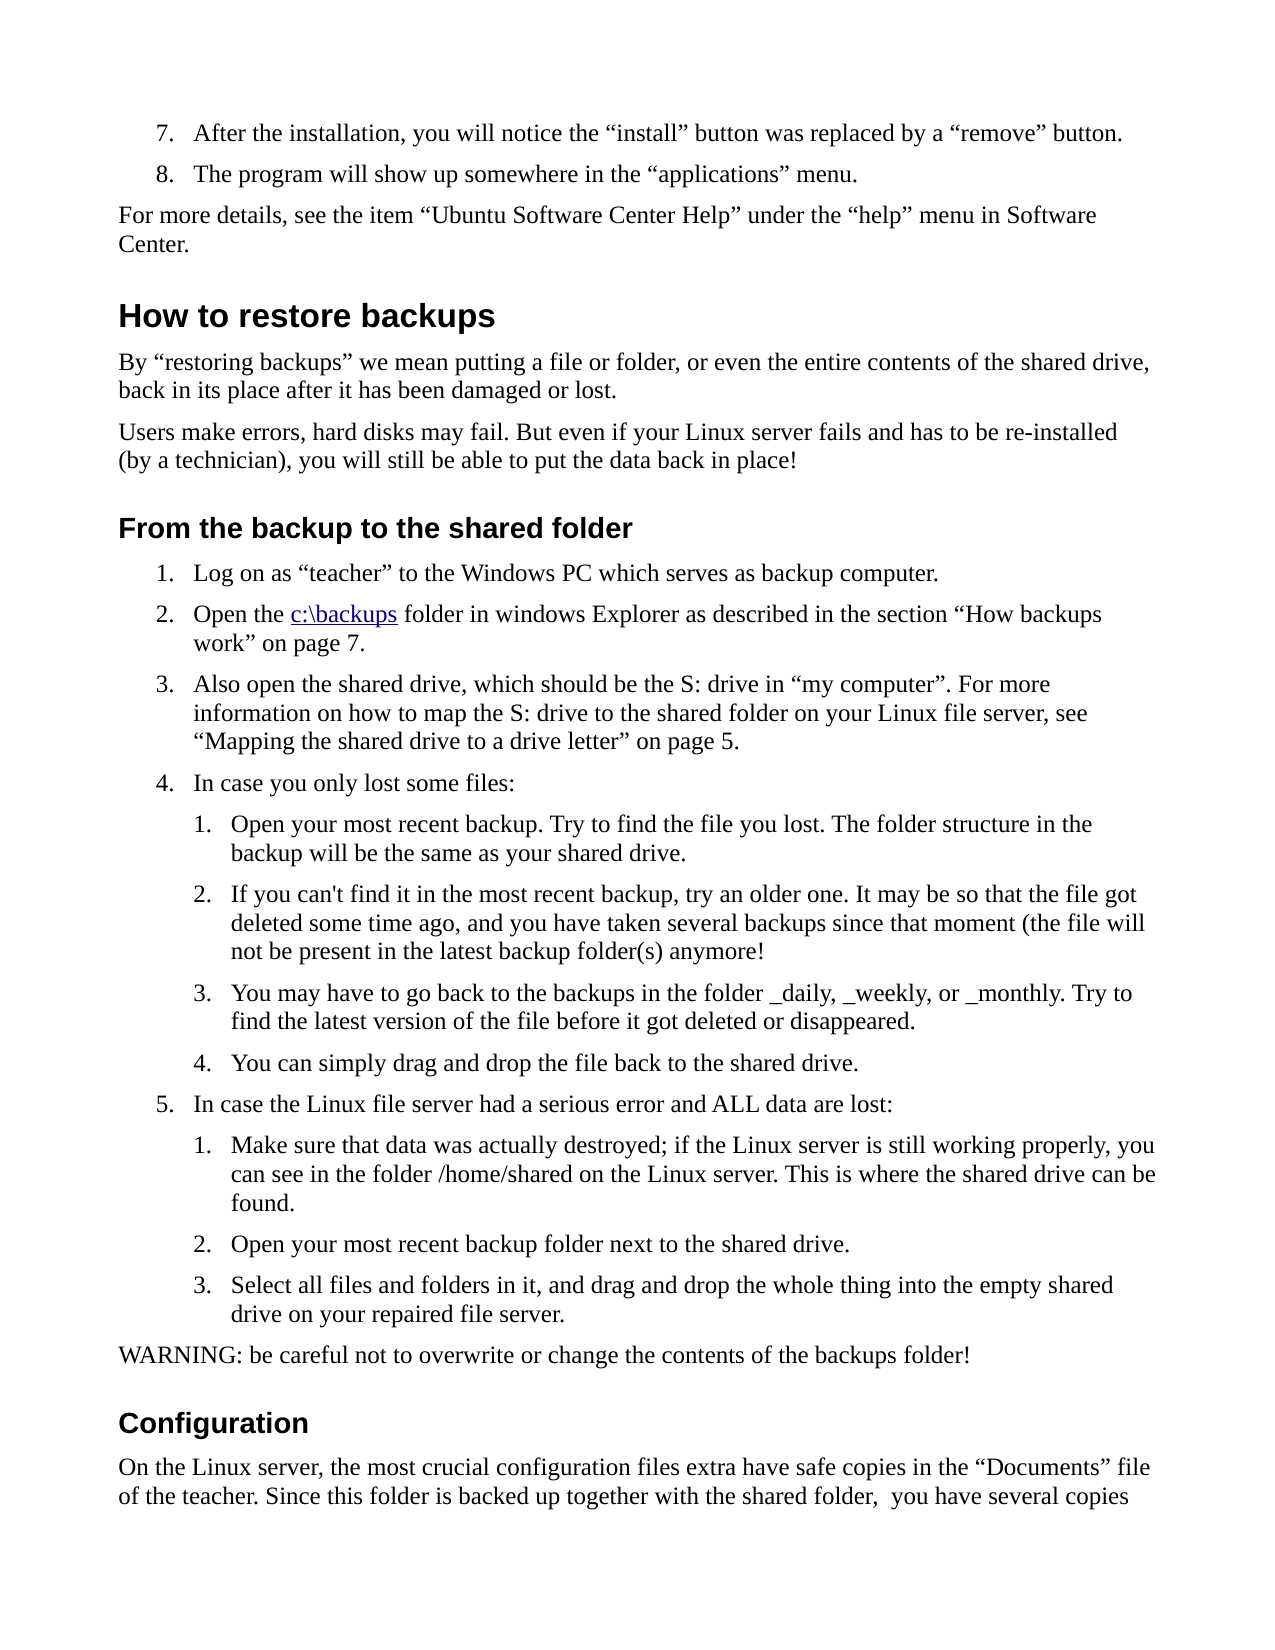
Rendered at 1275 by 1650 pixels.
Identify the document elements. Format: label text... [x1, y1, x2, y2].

subtitle How to restore backups [118, 296, 1157, 334]
subtitle Configuration [118, 1406, 1157, 1440]
list The program will show up somewhere in the “applications” menu. [156, 159, 1157, 188]
list Open your most recent backup folder next to the shared drive. [193, 1229, 1157, 1258]
list You can simply drag and drop the file back to the shared drive. [193, 1048, 1157, 1076]
list After the installation, you will notice the “install” button was replaced by a “remove” button. [156, 118, 1157, 147]
list Open your most recent backup. Try to find the file you lost. The folder structure in the backup will be the same as your shared drive. [193, 809, 1157, 866]
list Make sure that data was actually destroyed; if the Linux server is still working properly, you can see in the folder /home/shared on the Linux server. This is where the shared drive can be found. [193, 1130, 1157, 1216]
text By “restoring backups” we mean putting a file or folder, or even the entire contents of the shared drive, back in its place after it has been damaged or lost. [118, 347, 1157, 404]
list Also open the shared drive, which should be the S: drive in “my computer”. For more information on how to map the S: drive to the shared folder on your Linux file server, see “Mapping the shared drive to a drive letter” on page 5. [156, 669, 1157, 755]
list If you can't find it in the most recent backup, try an older one. It may be so that the file got deleted some time ago, and you have taken several backups since that moment (the file will not be present in the latest backup folder(s) anymore! [193, 879, 1157, 965]
text On the Linux server, the most crucial configuration files extra have safe copies in the “Documents” file of the teacher. Since this folder is backed up together with the shared folder, you have several copies [118, 1452, 1157, 1510]
list WARNING: be careful not to overwrite or change the contents of the backups folder! [118, 1340, 1157, 1369]
text For more details, see the item “Ubuntu Software Center Help” under the “help” menu in Software Center. [118, 201, 1157, 258]
list You may have to go back to the backups in the folder _daily, _weekly, or _monthly. Try to find the latest version of the file before it got deleted or disappeared. [193, 978, 1157, 1035]
list Log on as “teacher” to the Windows PC which serves as backup computer. [156, 558, 1157, 586]
list Open the c:\backups folder in windows Explorer as described in the section “How backups work” on page 7. [156, 599, 1157, 656]
list In case the Linux file server had a serious error and ALL data are lost: [156, 1089, 1157, 1118]
subtitle From the backup to the shared folder [118, 512, 1157, 545]
text Users make errors, hard disks may fail. But even if your Linux server fails and has to be re-installed (by a technician), you will still be able to put the data back in place! [118, 417, 1157, 474]
list Select all files and folders in it, and drag and drop the whole thing into the empty shared drive on your repaired file server. [193, 1270, 1157, 1328]
list In case you only lost some files: [156, 768, 1157, 796]
